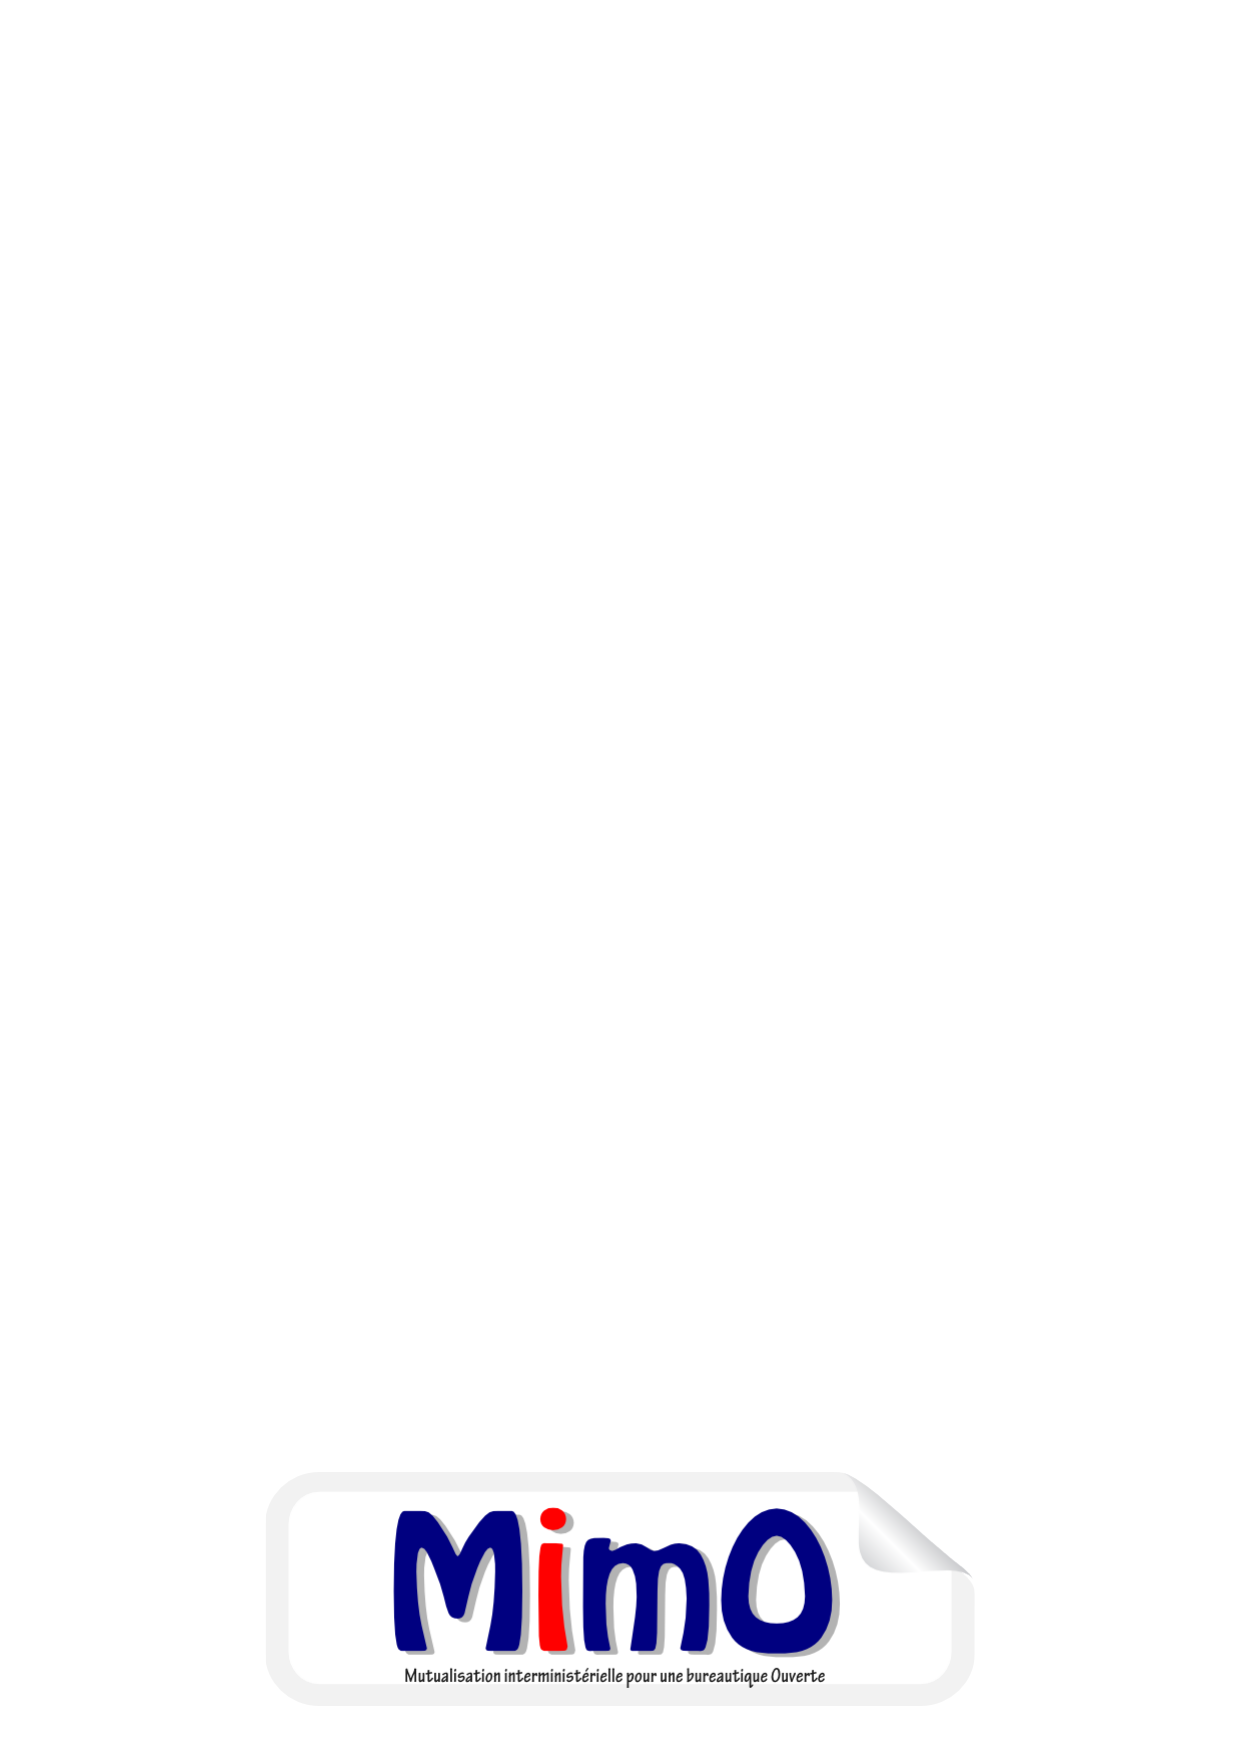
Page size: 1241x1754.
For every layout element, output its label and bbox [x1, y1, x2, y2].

picture [265, 1472, 975, 1706]
